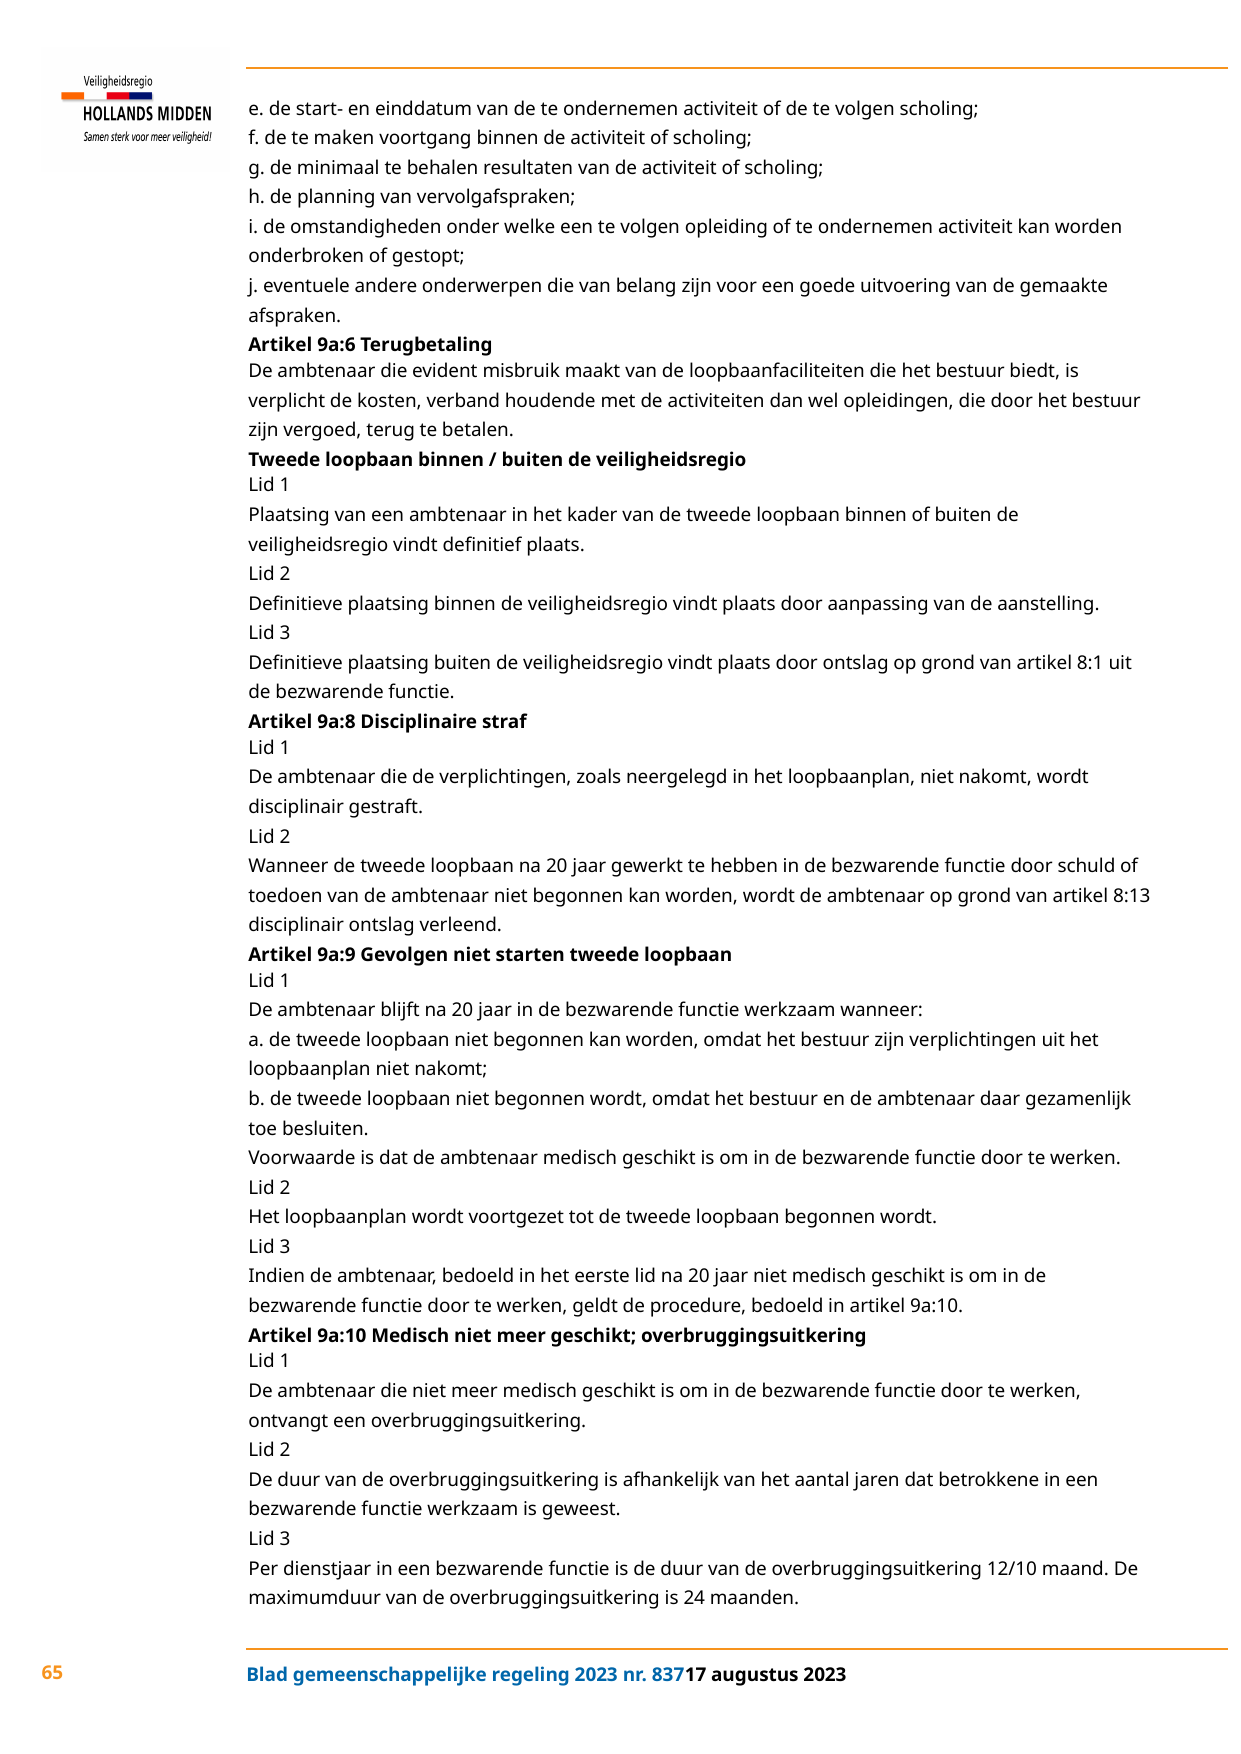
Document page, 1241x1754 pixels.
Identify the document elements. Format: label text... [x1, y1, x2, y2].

text Definitieve plaatsing buiten de veiligheidsregio vindt plaats door ontslag op grond van artikel 8:1 uit de bezwarende functie. [248, 649, 1152, 704]
text Lid 3 [248, 1525, 1152, 1551]
text Wanneer de tweede loopbaan na 20 jaar gewerkt te hebben in de bezwarende functie door schuld of toedoen van de ambtenaar niet begonnen kan worden, wordt de ambtenaar op grond van artikel 8:13 disciplinair ontslag verleend. [248, 852, 1152, 937]
text De ambtenaar die de verplichtingen, zoals neergelegd in het loopbaanplan, niet nakomt, wordt disciplinair gestraft. [248, 764, 1152, 819]
text De duur van de overbruggingsuitkering is afhankelijk van het aantal jaren dat betrokkene in een bezwarende functie werkzaam is geweest. [248, 1466, 1152, 1521]
text Lid 3 [248, 619, 1152, 645]
text Lid 1 [248, 1348, 1152, 1373]
text Lid 2 [248, 1436, 1152, 1462]
text De ambtenaar die niet meer medisch geschikt is om in de bezwarende functie door te werken, ontvangt een overbruggingsuitkering. [248, 1377, 1152, 1432]
text De ambtenaar die evident misbruik maakt van de loopbaanfaciliteiten die het bestuur biedt, is verplicht de kosten, verband houdende met de activiteiten dan wel opleidingen, die door het bestuur zijn vergoed, terug te betalen. [248, 357, 1152, 442]
text Indien de ambtenaar, bedoeld in het eerste lid na 20 jaar niet medisch geschikt is om in de bezwarende functie door te werken, geldt de procedure, bedoeld in artikel 9a:10. [248, 1263, 1152, 1318]
text b. de tweede loopbaan niet begonnen wordt, omdat het bestuur en de ambtenaar daar gezamenlijk toe besluiten. [248, 1085, 1152, 1141]
text Tweede loopbaan binnen / buiten de veiligheidsregio [248, 446, 1152, 472]
text i. de omstandigheden onder welke een te volgen opleiding of te ondernemen activiteit kan worden onderbroken of gestopt; [248, 213, 1152, 268]
text Voorwaarde is dat de ambtenaar medisch geschikt is om in de bezwarende functie door te werken. [248, 1144, 1152, 1170]
text g. de minimaal te behalen resultaten van de activiteit of scholing; [248, 154, 1152, 180]
text Definitieve plaatsing binnen de veiligheidsregio vindt plaats door aanpassing van de aanstelling. [248, 590, 1152, 616]
picture [41, 47, 231, 172]
text Per dienstjaar in een bezwarende functie is de duur van de overbruggingsuitkering 12/10 maand. De maximumduur van de overbruggingsuitkering is 24 maanden. [248, 1555, 1152, 1610]
text Lid 1 [248, 472, 1152, 497]
text Lid 2 [248, 1174, 1152, 1200]
text Artikel 9a:6 Terugbetaling [248, 331, 1152, 357]
text Lid 2 [248, 823, 1152, 848]
text Lid 1 [248, 734, 1152, 760]
text a. de tweede loopbaan niet begonnen kan worden, omdat het bestuur zijn verplichtingen uit het loopbaanplan niet nakomt; [248, 1026, 1152, 1081]
text h. de planning van vervolgafspraken; [248, 183, 1152, 209]
text Lid 2 [248, 560, 1152, 586]
text Plaatsing van een ambtenaar in het kader van de tweede loopbaan binnen of buiten de veiligheidsregio vindt definitief plaats. [248, 501, 1152, 557]
text Lid 3 [248, 1233, 1152, 1259]
text Lid 1 [248, 967, 1152, 993]
text Artikel 9a:8 Disciplinaire straf [248, 708, 1152, 734]
text f. de te maken voortgang binnen de activiteit of scholing; [248, 124, 1152, 150]
text Artikel 9a:9 Gevolgen niet starten tweede loopbaan [248, 941, 1152, 967]
text De ambtenaar blijft na 20 jaar in de bezwarende functie werkzaam wanneer: [248, 996, 1152, 1022]
text j. eventuele andere onderwerpen die van belang zijn voor een goede uitvoering van de gemaakte afspraken. [248, 272, 1152, 328]
text Artikel 9a:10 Medisch niet meer geschikt; overbruggingsuitkering [248, 1322, 1152, 1348]
text e. de start- en einddatum van de te ondernemen activiteit of de te volgen scholing; [248, 95, 1152, 121]
text Het loopbaanplan wordt voortgezet tot de tweede loopbaan begonnen wordt. [248, 1203, 1152, 1229]
